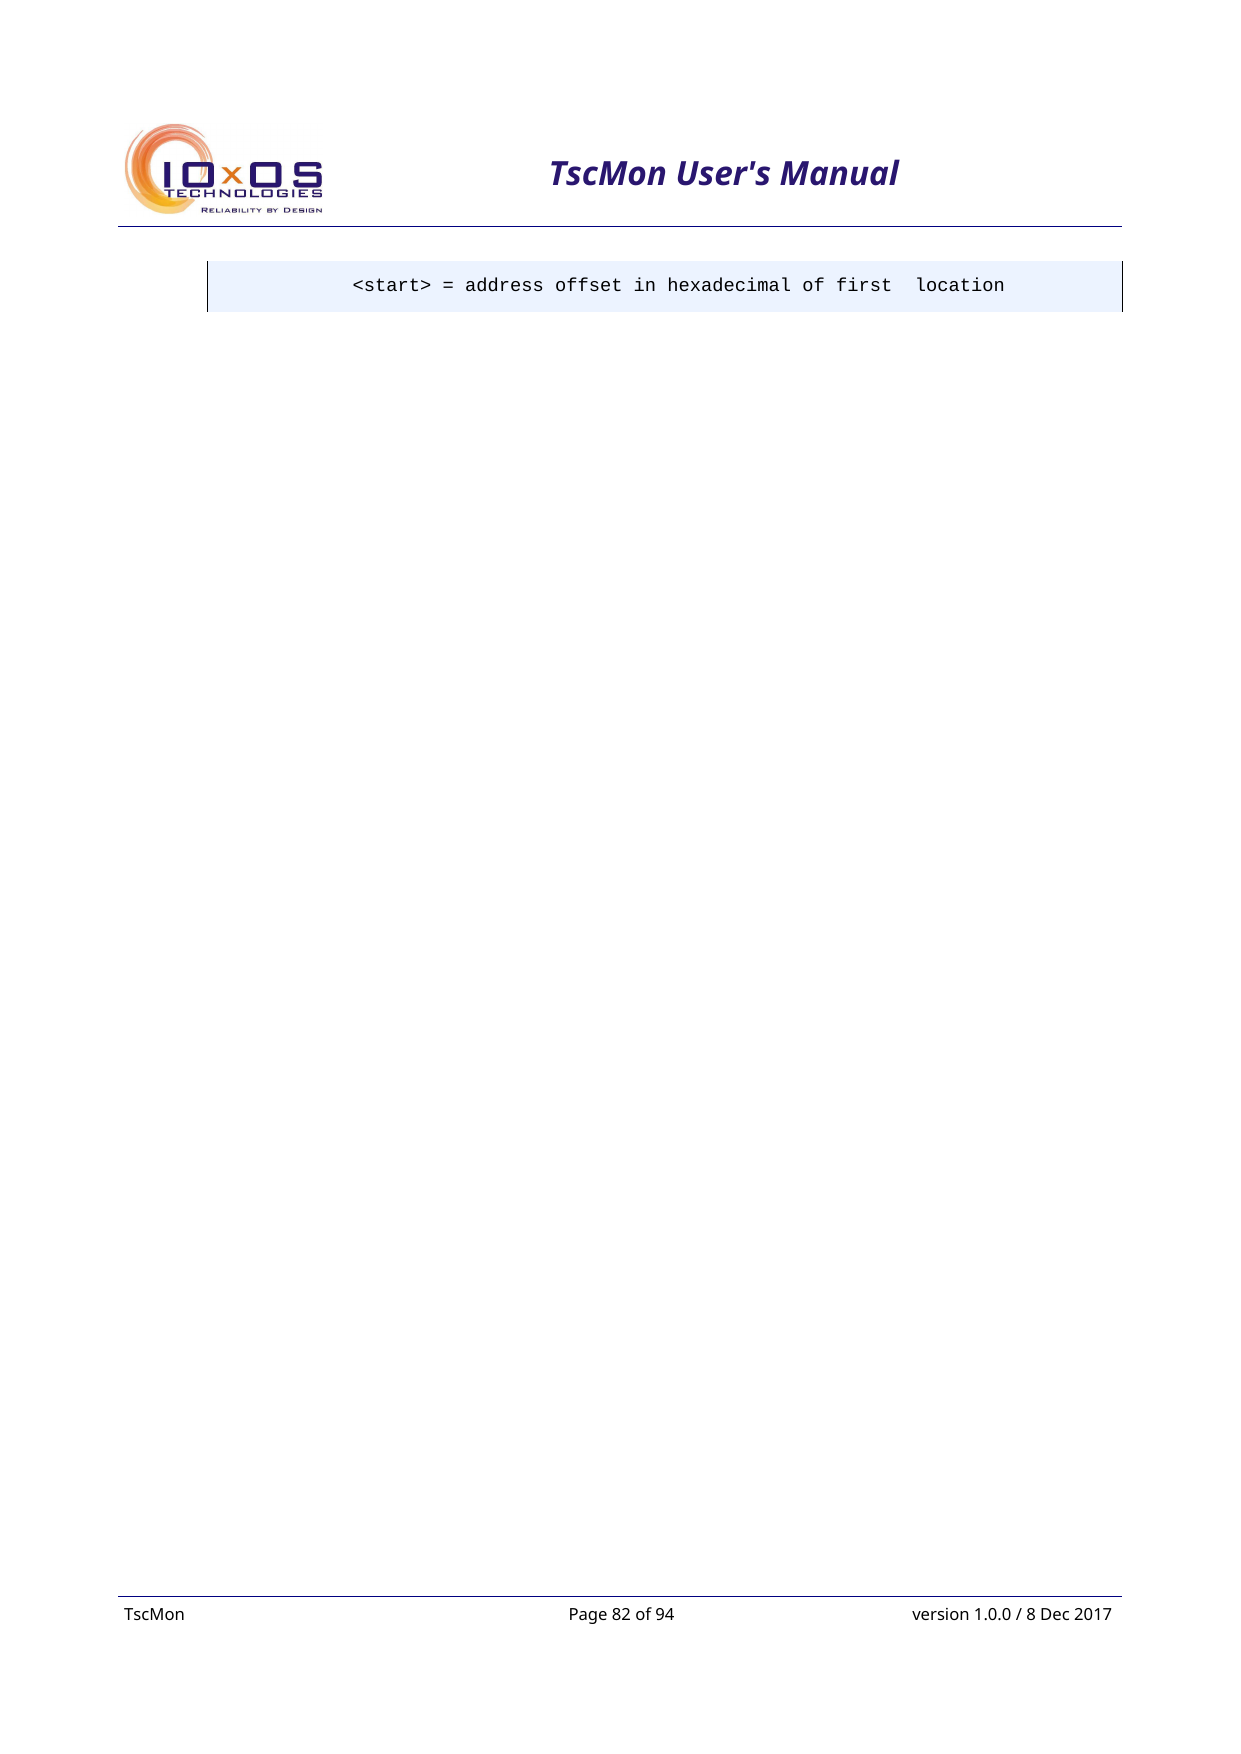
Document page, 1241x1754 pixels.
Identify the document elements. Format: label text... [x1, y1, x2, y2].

picture [123, 123, 323, 217]
text <start> = address offset in hexadecimal of first location [208, 261, 1122, 312]
